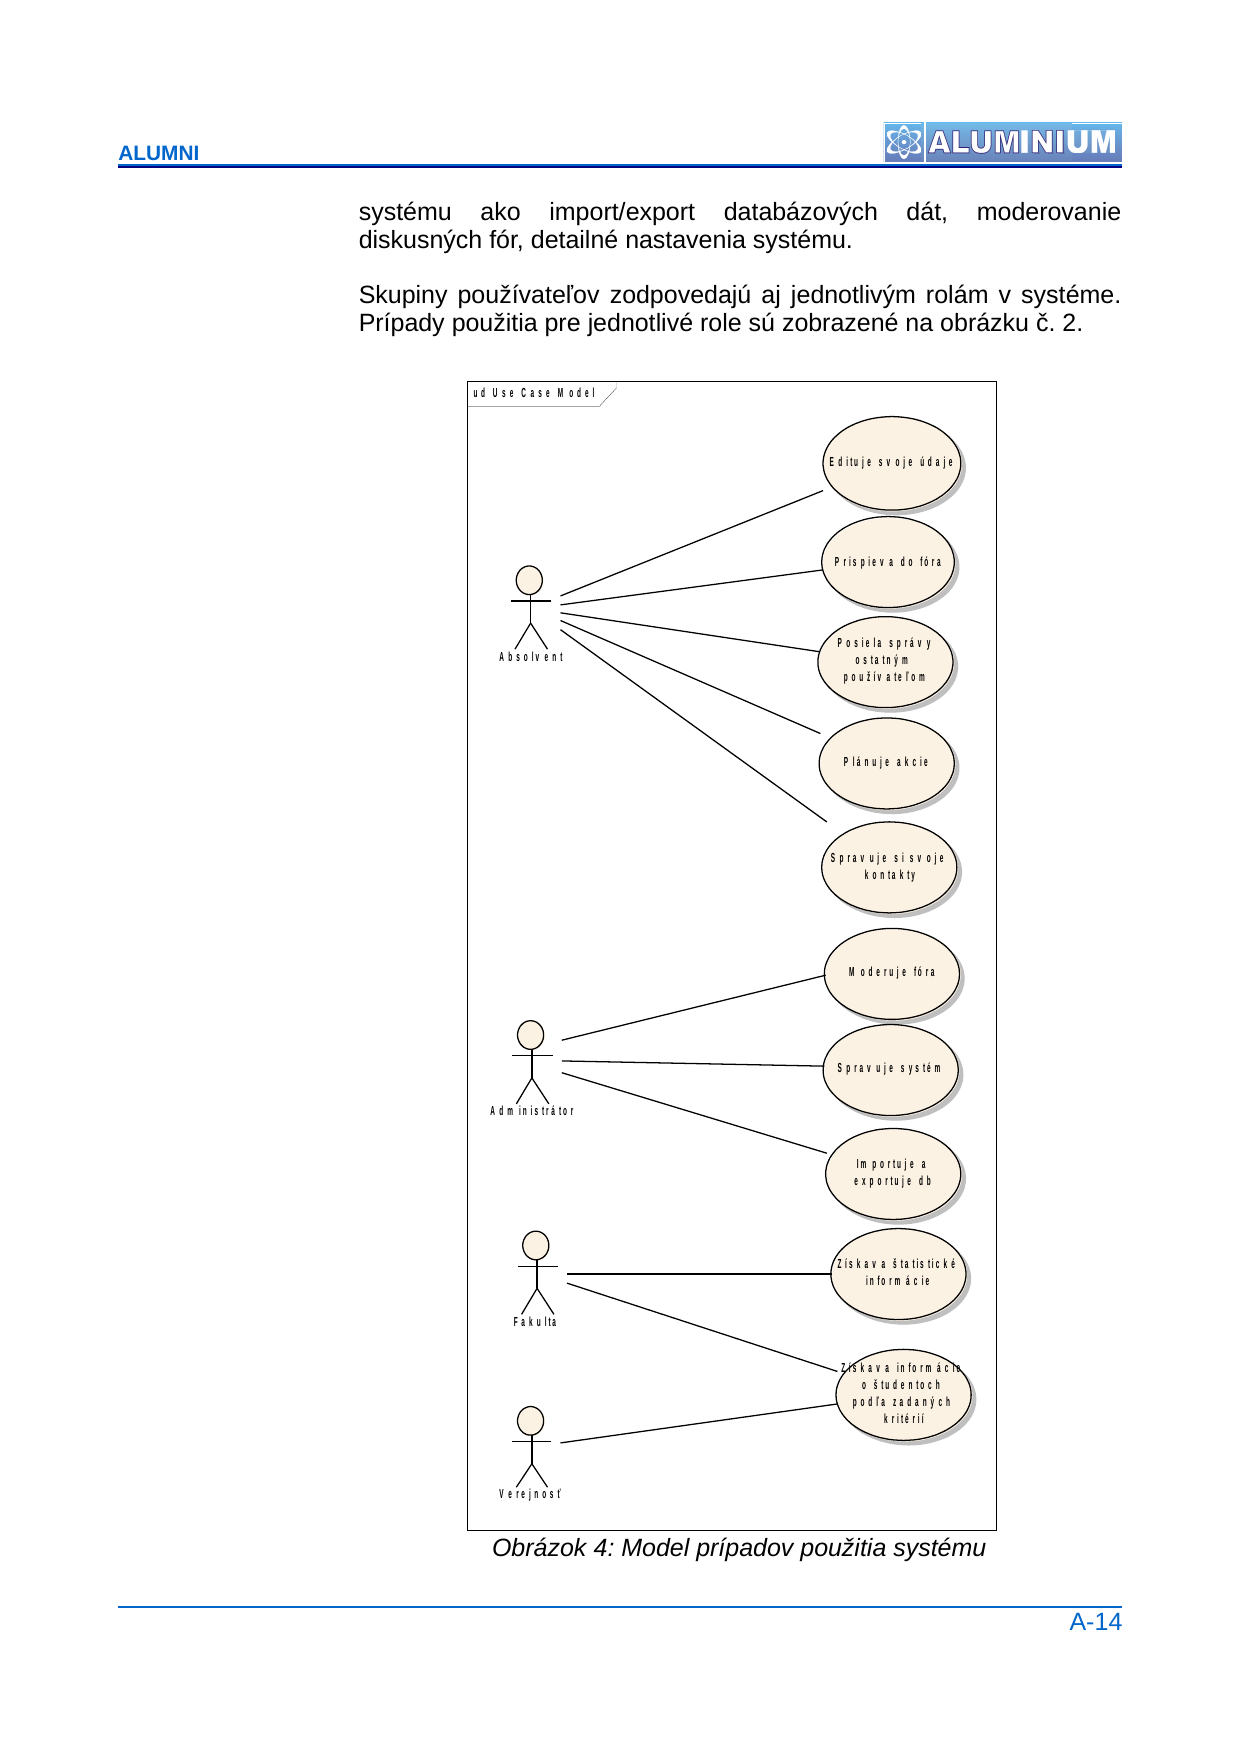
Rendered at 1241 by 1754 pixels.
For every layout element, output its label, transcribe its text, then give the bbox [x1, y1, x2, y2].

text systému ako import/export databázových dát, moderovanie diskusných fór, detailné nastavenia systému. [358, 198, 1122, 253]
text Obrázok 4: Model prípadov použitia systému [463, 378, 1017, 1562]
text Skupiny používateľov zodpovedajú aj jednotlivým rolám v systéme. Prípady použitia pre jednotlivé role sú zobrazené na obrázku č. 2. [358, 281, 1122, 337]
